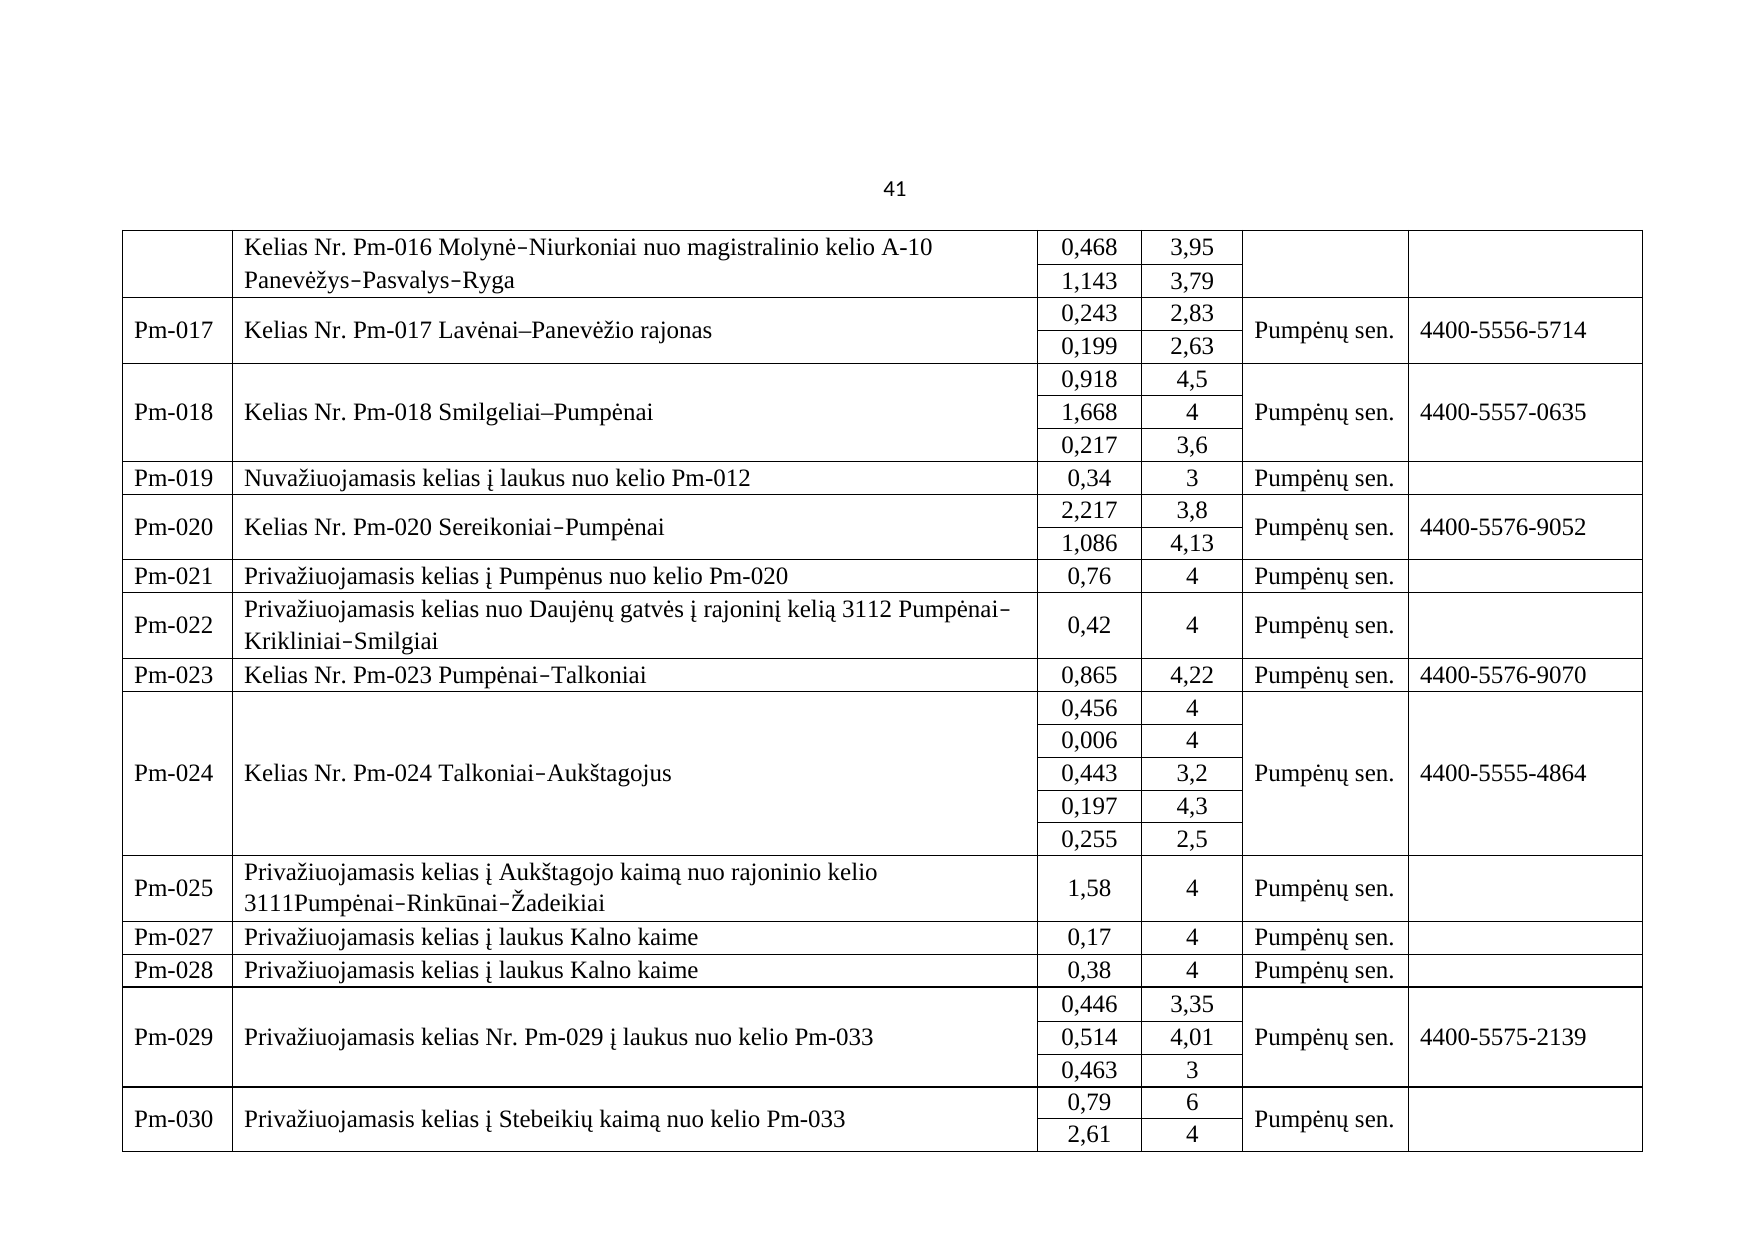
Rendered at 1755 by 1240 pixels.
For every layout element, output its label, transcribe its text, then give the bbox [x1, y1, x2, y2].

table_cell Pumpėnų sen. [1243, 955, 1408, 986]
table_cell 6 [1142, 1088, 1242, 1118]
table_cell 0,255 [1038, 823, 1141, 855]
table_cell Pm-025 [123, 856, 232, 921]
table_cell 2,61 [1038, 1119, 1141, 1151]
table_cell Kelias Nr. Pm-018 Smilgeliai–Pumpėnai [233, 364, 1037, 461]
table_cell Privažiuojamasis kelias Nr. Pm-029 į laukus nuo kelio Pm-033 [233, 988, 1037, 1086]
table_cell 4 [1142, 725, 1242, 757]
table_cell Pumpėnų sen. [1243, 856, 1408, 921]
table_cell 0,79 [1038, 1088, 1141, 1118]
table_cell 4 [1142, 593, 1242, 658]
table_cell 4 [1142, 560, 1242, 592]
table_cell Pm-020 [123, 495, 232, 559]
table_cell 4400-5576-9070 [1409, 659, 1642, 691]
table_cell 3,6 [1142, 429, 1242, 461]
table_cell 2,63 [1142, 331, 1242, 362]
table_cell Pumpėnų sen. [1243, 462, 1408, 494]
table_cell Privažiuojamasis kelias į Aukštagojo kaimą nuo rajoninio kelio 3111Pumpėnai–Rinkūnai–Žadeikiai [233, 856, 1037, 921]
table_cell Pm-022 [123, 593, 232, 658]
table_cell Pumpėnų sen. [1243, 560, 1408, 592]
table_cell 4 [1142, 692, 1242, 724]
table_cell Pumpėnų sen. [1243, 659, 1408, 691]
table_cell Privažiuojamasis kelias į Stebeikių kaimą nuo kelio Pm-033 [233, 1088, 1037, 1151]
table_cell 0,446 [1038, 988, 1141, 1021]
table_cell 4,01 [1142, 1022, 1242, 1053]
table_cell Kelias Nr. Pm-016 Molynė–Niurkoniai nuo magistralinio kelio A-10 Panevėžys–Pasvalys–Ryga [233, 231, 1037, 297]
table_cell 3,79 [1142, 265, 1242, 297]
table_cell 1,086 [1038, 528, 1141, 559]
table_cell Pm-030 [123, 1088, 232, 1151]
table_cell 3 [1142, 462, 1242, 494]
table_cell 4 [1142, 1119, 1242, 1151]
table_cell 4,3 [1142, 791, 1242, 822]
table_cell Pm-024 [123, 692, 232, 855]
table_cell Pumpėnų sen. [1243, 593, 1408, 658]
table_cell 2,83 [1142, 298, 1242, 330]
table_cell 2,5 [1142, 823, 1242, 855]
table_cell 4 [1142, 396, 1242, 428]
table_cell 4,13 [1142, 528, 1242, 559]
table_cell [1409, 1088, 1642, 1151]
table_cell Nuvažiuojamasis kelias į laukus nuo kelio Pm-012 [233, 462, 1037, 494]
table_cell Pumpėnų sen. [1243, 495, 1408, 559]
table_cell 4 [1142, 922, 1242, 953]
table_cell Pm-018 [123, 364, 232, 461]
table_cell [1409, 462, 1642, 494]
table_cell 0,468 [1038, 231, 1141, 264]
table_cell 4 [1142, 955, 1242, 986]
table_cell 3,8 [1142, 495, 1242, 527]
table_cell Kelias Nr. Pm-024 Talkoniai–Aukštagojus [233, 692, 1037, 855]
table_cell 3 [1142, 1055, 1242, 1086]
table_cell Pm-019 [123, 462, 232, 494]
table_cell 1,58 [1038, 856, 1141, 921]
table_cell Pm-021 [123, 560, 232, 592]
table_cell 0,34 [1038, 462, 1141, 494]
table_cell [1409, 922, 1642, 953]
table_cell 4,22 [1142, 659, 1242, 691]
table_cell Privažiuojamasis kelias į Pumpėnus nuo kelio Pm-020 [233, 560, 1037, 592]
table_cell Privažiuojamasis kelias nuo Daujėnų gatvės į rajoninį kelią 3112 Pumpėnai–Krikliniai–Smilgiai [233, 593, 1037, 658]
table_cell [1409, 856, 1642, 921]
table_cell [1409, 955, 1642, 986]
table_cell 0,199 [1038, 331, 1141, 362]
table_cell Privažiuojamasis kelias į laukus Kalno kaime [233, 922, 1037, 953]
table_cell 4400-5556-5714 [1409, 298, 1642, 362]
table_cell 1,668 [1038, 396, 1141, 428]
table_cell 0,243 [1038, 298, 1141, 330]
table_cell Pumpėnų sen. [1243, 298, 1408, 362]
table_cell Pumpėnų sen. [1243, 364, 1408, 461]
table_cell [1243, 231, 1408, 297]
table_cell [123, 231, 232, 297]
table_cell 4400-5555-4864 [1409, 692, 1642, 855]
table_cell 3,2 [1142, 758, 1242, 789]
table_cell 0,463 [1038, 1055, 1141, 1086]
table_cell Pumpėnų sen. [1243, 988, 1408, 1086]
table_cell Pumpėnų sen. [1243, 1088, 1408, 1151]
table_cell 3,35 [1142, 988, 1242, 1021]
table_cell 0,006 [1038, 725, 1141, 757]
table_cell Pm-027 [123, 922, 232, 953]
table_cell 4400-5557-0635 [1409, 364, 1642, 461]
table_cell 0,514 [1038, 1022, 1141, 1053]
table_cell Kelias Nr. Pm-020 Sereikoniai–Pumpėnai [233, 495, 1037, 559]
table_cell Pm-023 [123, 659, 232, 691]
table_cell [1409, 560, 1642, 592]
table_cell Pumpėnų sen. [1243, 692, 1408, 855]
table_cell 0,443 [1038, 758, 1141, 789]
table_cell 4,5 [1142, 364, 1242, 395]
table_cell 0,865 [1038, 659, 1141, 691]
table_cell 0,456 [1038, 692, 1141, 724]
table_cell 0,42 [1038, 593, 1141, 658]
table_cell 4400-5576-9052 [1409, 495, 1642, 559]
table_cell 2,217 [1038, 495, 1141, 527]
table_cell Pm-029 [123, 988, 232, 1086]
table_cell 0,918 [1038, 364, 1141, 395]
table_cell Pm-017 [123, 298, 232, 362]
table_cell 0,197 [1038, 791, 1141, 822]
table_cell 1,143 [1038, 265, 1141, 297]
table_cell 0,217 [1038, 429, 1141, 461]
table_cell [1409, 593, 1642, 658]
table_cell 4400-5575-2139 [1409, 988, 1642, 1086]
table_cell 0,17 [1038, 922, 1141, 953]
table_cell 0,76 [1038, 560, 1141, 592]
table_cell Pumpėnų sen. [1243, 922, 1408, 953]
table_cell Kelias Nr. Pm-023 Pumpėnai–Talkoniai [233, 659, 1037, 691]
table_cell [1409, 231, 1642, 297]
table_cell 3,95 [1142, 231, 1242, 264]
table_cell Pm-028 [123, 955, 232, 986]
table_cell 0,38 [1038, 955, 1141, 986]
table_cell Kelias Nr. Pm-017 Lavėnai–Panevėžio rajonas [233, 298, 1037, 362]
table_cell 4 [1142, 856, 1242, 921]
table_cell Privažiuojamasis kelias į laukus Kalno kaime [233, 955, 1037, 986]
